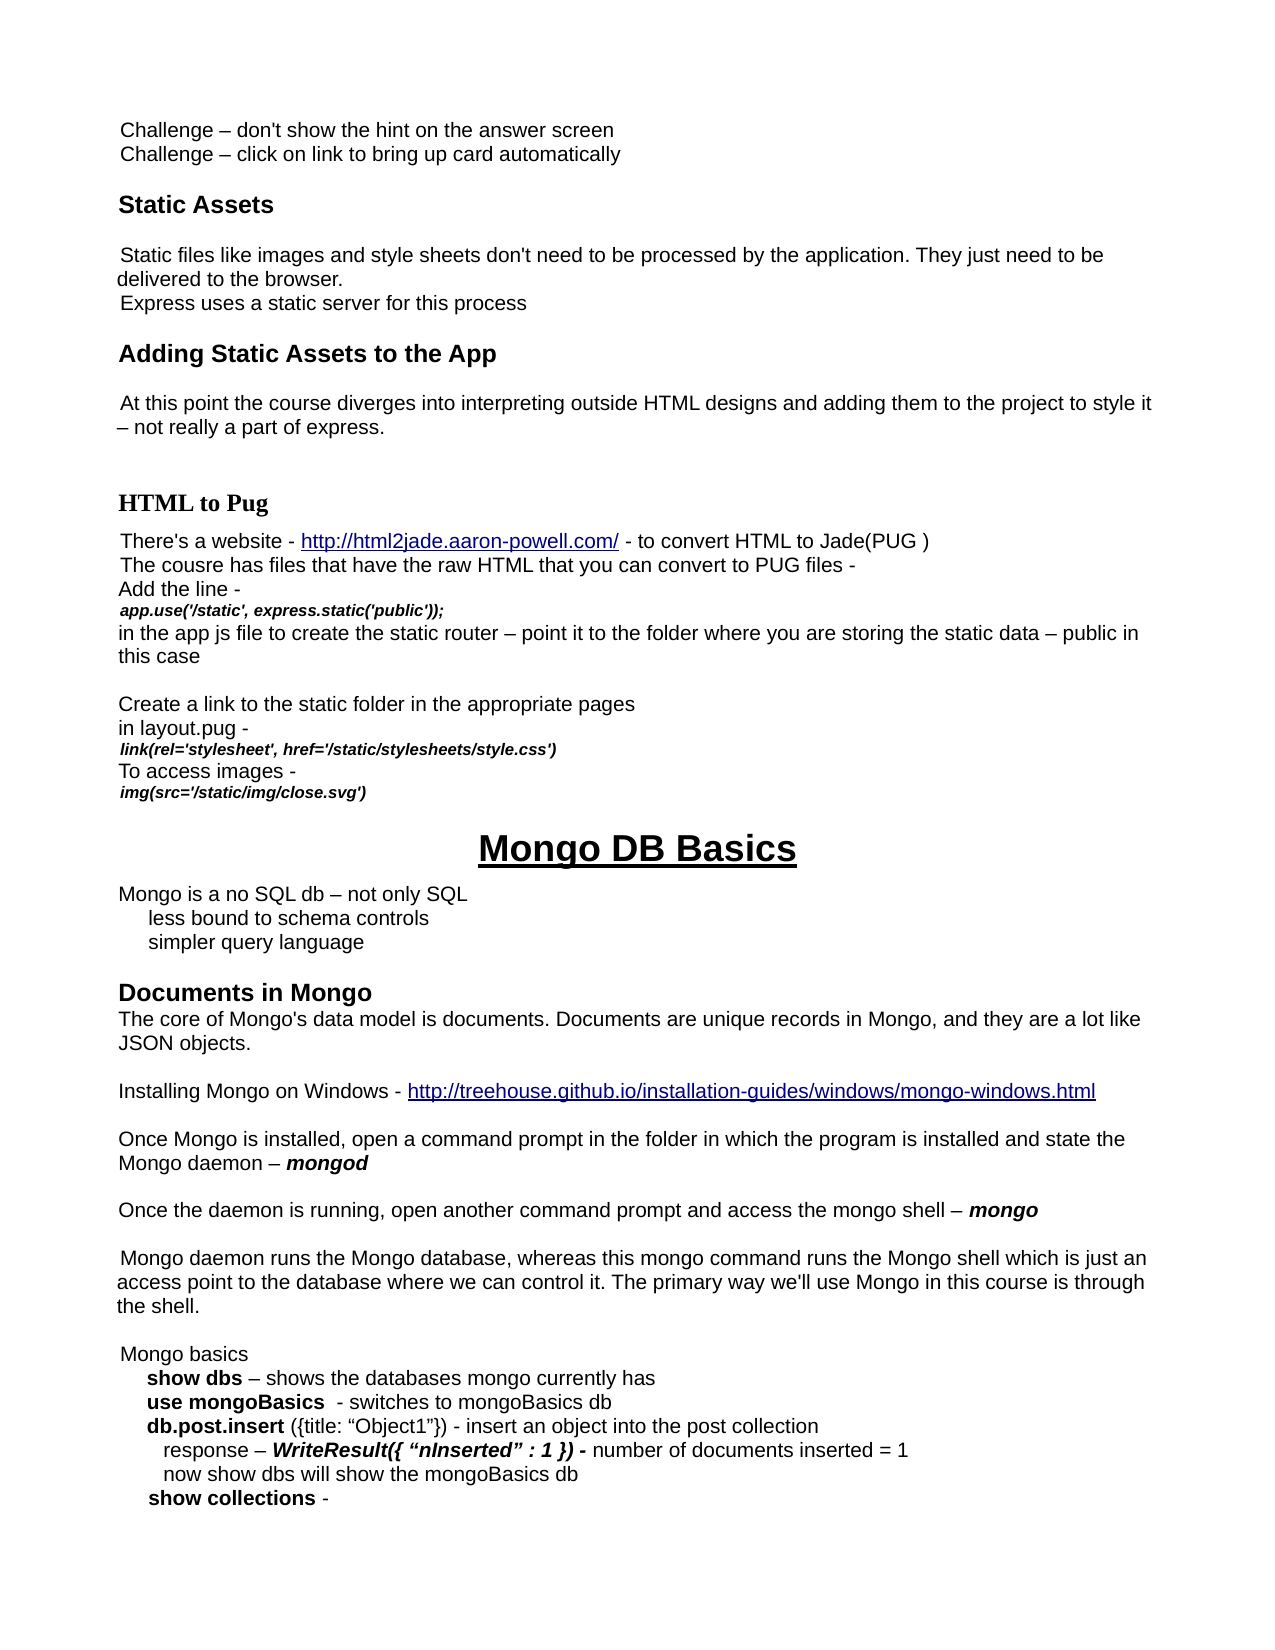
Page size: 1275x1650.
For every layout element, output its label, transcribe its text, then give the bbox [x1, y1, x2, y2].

text now show dbs will show the mongoBasics db [118, 1462, 1157, 1486]
subtitle Mongo DB Basics [118, 826, 1157, 869]
text The core of Mongo's data model is documents. Documents are unique records in Mongo, and they are a lot like JSON objects. [118, 1007, 1157, 1054]
text Mongo basics [117, 1342, 1157, 1366]
text The cousre has files that have the raw HTML that you can convert to PUG files - [117, 553, 1157, 577]
text response – WriteResult({ “nInserted” : 1 }) - number of documents inserted = 1 [118, 1438, 1157, 1462]
text Challenge – don't show the hint on the answer screen [117, 118, 1157, 142]
text db.post.insert ({title: “Object1”}) - insert an object into the post collection [117, 1414, 1157, 1438]
text in the app js file to create the static router – point it to the folder where you are storing the static data – public in this case [118, 620, 1157, 668]
text Challenge – click on link to bring up card automatically [117, 142, 1157, 166]
subtitle Adding Static Assets to the App [118, 338, 1157, 367]
text Add the line - [118, 577, 1157, 601]
text simpler query language [118, 930, 1157, 954]
text There's a website - http://html2jade.aaron-powell.com/ - to convert HTML to Jade(PUG ) [117, 529, 1157, 553]
subtitle Static Assets [118, 190, 1157, 219]
text show dbs – shows the databases mongo currently has [117, 1366, 1157, 1390]
text Once the daemon is running, open another command prompt and access the mongo shell – mongo [118, 1198, 1157, 1222]
text img(src='/static/img/close.svg') [117, 783, 1157, 802]
text app.use('/static', express.static('public')); [117, 601, 1157, 620]
text in layout.pug - [118, 716, 1157, 740]
text At this point the course diverges into interpreting outside HTML designs and adding them to the project to style it – not really a part of express. [117, 391, 1157, 439]
text Express uses a static server for this process [117, 291, 1157, 314]
text Installing Mongo on Windows - http://treehouse.github.io/installation-guides/windows/mongo-windows.html [118, 1078, 1157, 1102]
subtitle HTML to Pug [118, 488, 1157, 517]
text link(rel='stylesheet', href='/static/stylesheets/style.css') [117, 740, 1157, 759]
text To access images - [118, 759, 1157, 783]
text Once Mongo is installed, open a command prompt in the folder in which the program is installed and state the Mongo daemon – mongod [118, 1126, 1157, 1174]
text Create a link to the static folder in the appropriate pages [118, 692, 1157, 716]
text show collections - [118, 1486, 1157, 1510]
text Mongo is a no SQL db – not only SQL [118, 882, 1157, 906]
subtitle Documents in Mongo [118, 978, 1157, 1007]
text use mongoBasics - switches to mongoBasics db [117, 1390, 1157, 1414]
text less bound to schema controls [118, 906, 1157, 930]
text Mongo daemon runs the Mongo database, whereas this mongo command runs the Mongo shell which is just an access point to the database where we can control it. The primary way we'll use Mongo in this course is through the shell. [117, 1246, 1157, 1318]
text Static files like images and style sheets don't need to be processed by the application. They just need to be delivered to the browser. [117, 243, 1157, 291]
